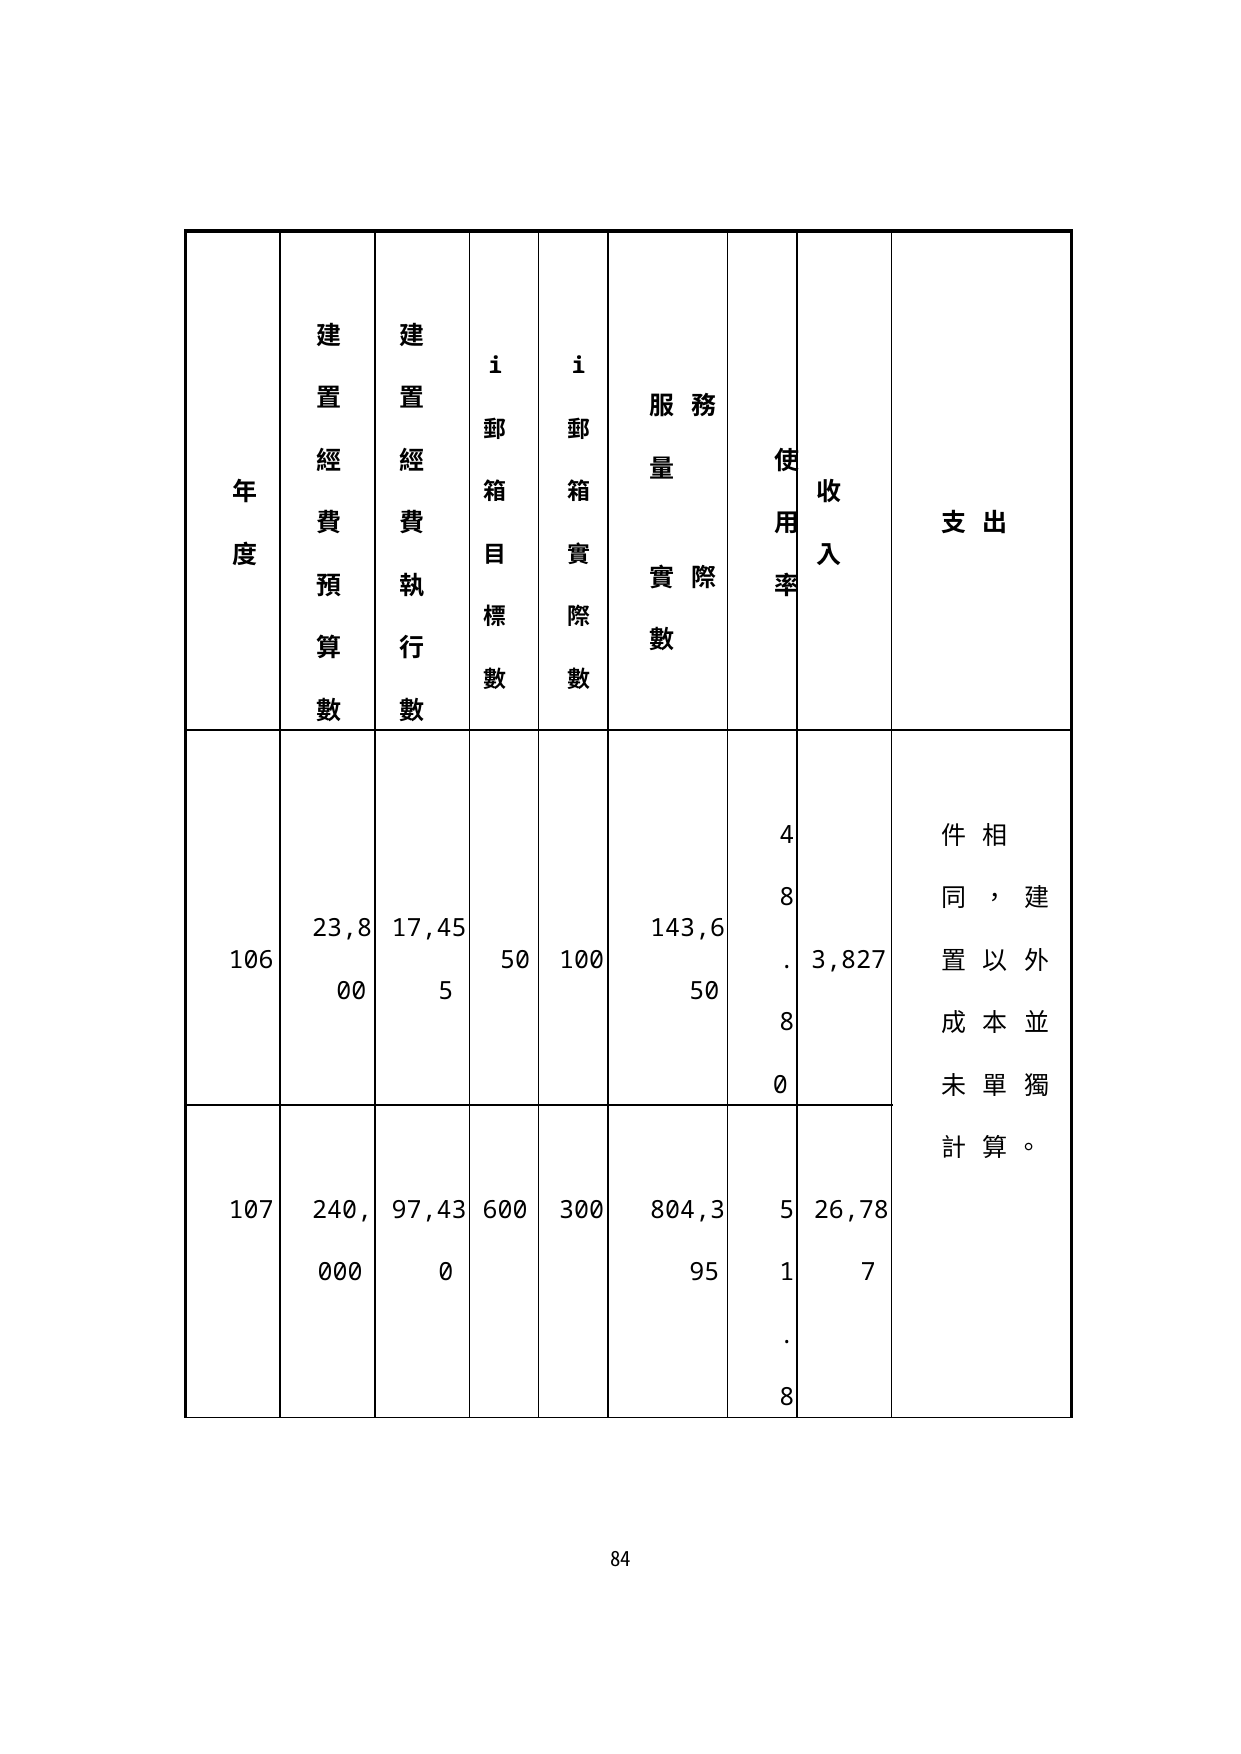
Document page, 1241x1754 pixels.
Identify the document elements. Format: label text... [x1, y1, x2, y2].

table_cell 804,395 [609, 1106, 727, 1417]
table_header i郵箱目標數 [470, 233, 538, 729]
table_cell 26,787 [798, 1106, 891, 1417]
table_cell 17,455 [376, 731, 469, 1104]
table_header i郵箱實際數 [539, 233, 607, 729]
table_cell 600 [470, 1106, 538, 1417]
table_cell 件相同，建置以外成本並未單獨計算。 [892, 731, 1070, 1417]
table_header 收入 [798, 233, 891, 729]
table_cell 300 [539, 1106, 607, 1417]
table_header 服務量 實際數 [609, 233, 727, 729]
table_header 建置經費預算數 [281, 233, 374, 729]
table_cell 106 [187, 731, 279, 1104]
table_cell 51.8 [728, 1106, 796, 1417]
table_cell 3,827 [798, 731, 891, 1104]
table_cell 143,650 [609, 731, 727, 1104]
table_cell 100 [539, 731, 607, 1104]
table_cell 50 [470, 731, 538, 1104]
table_header 支出 [892, 233, 1070, 729]
table_header 建置經費執行數 [376, 233, 469, 729]
table_cell 23,800 [281, 731, 374, 1104]
table_cell 240,000 [281, 1106, 374, 1417]
table_cell 107 [187, 1106, 279, 1417]
table_header 使用率 [728, 233, 796, 729]
table_cell 48.80 [728, 731, 796, 1104]
table_cell 97,430 [376, 1106, 469, 1417]
table_header 年度 [187, 233, 279, 729]
